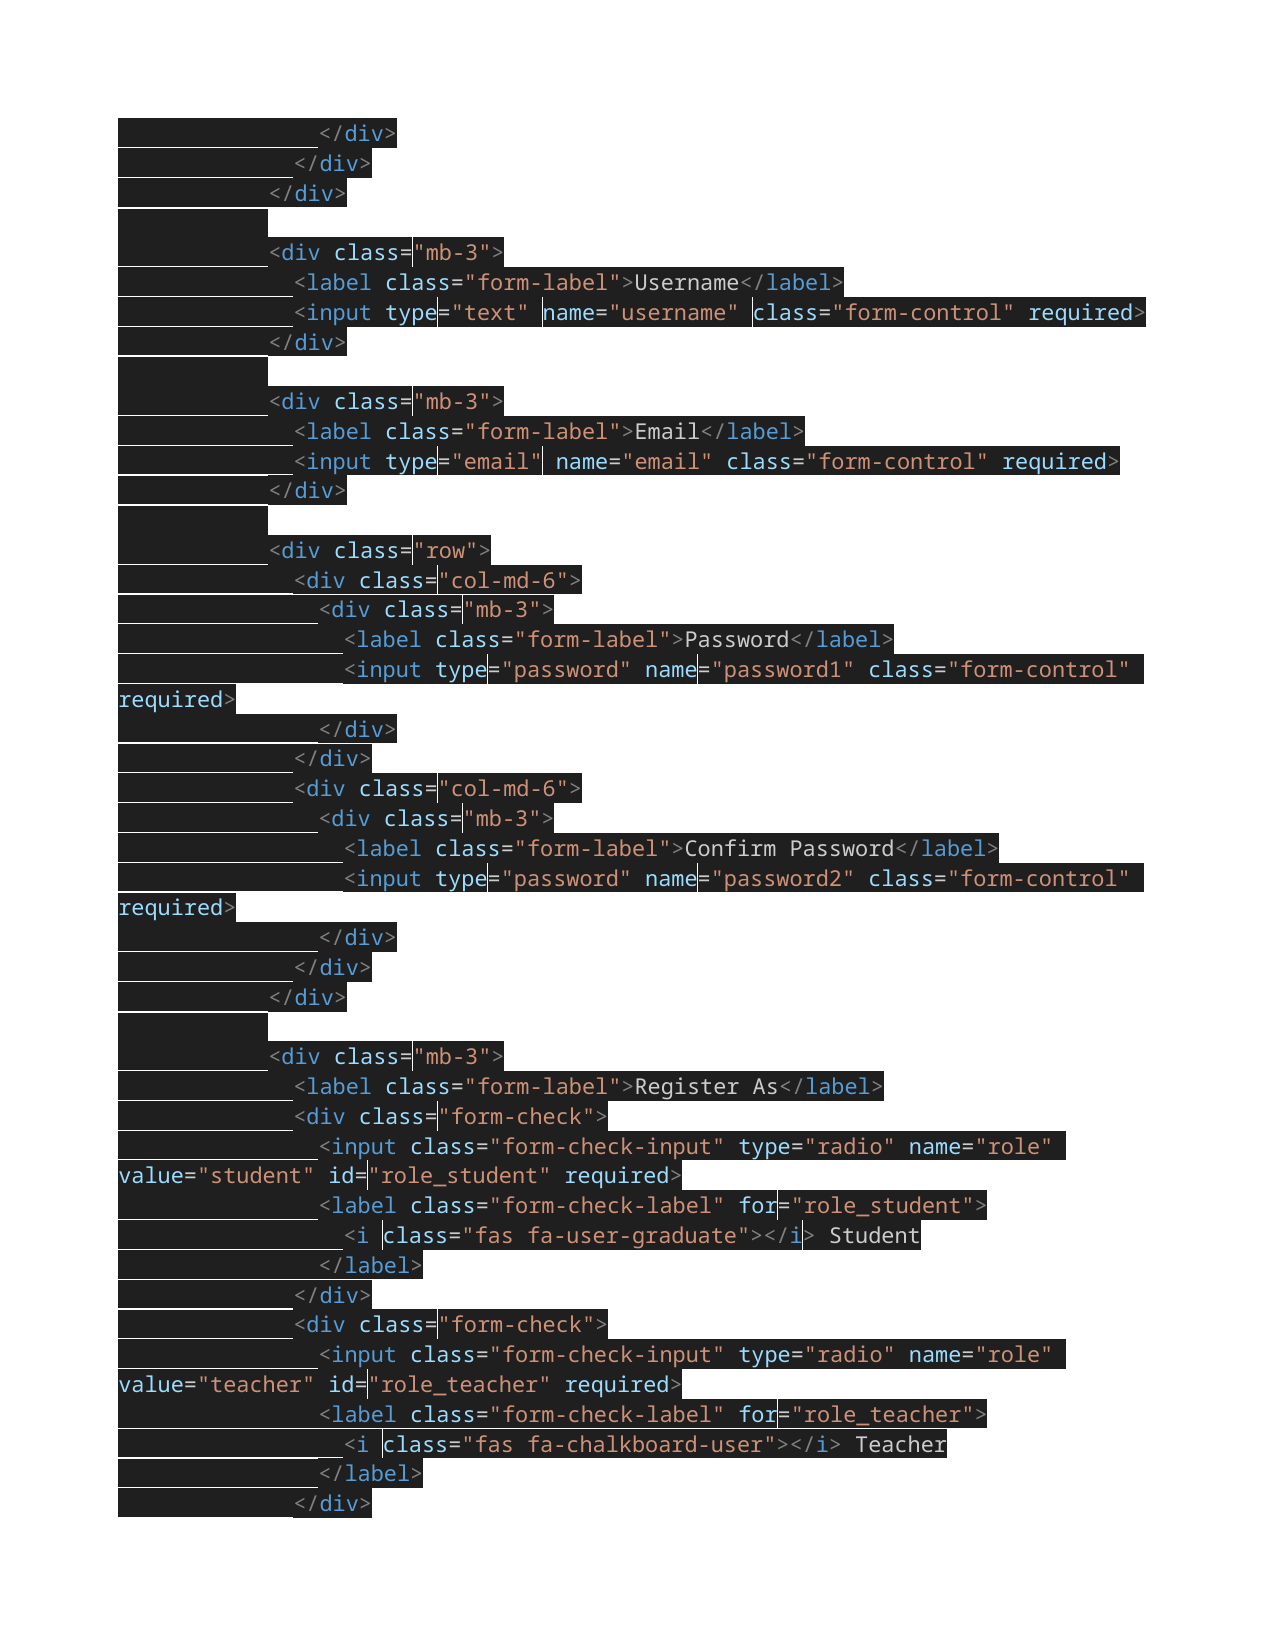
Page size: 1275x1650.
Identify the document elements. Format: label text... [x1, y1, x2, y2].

text <div class="mb-3"> [118, 594, 1157, 624]
text <div class="col-md-6"> [118, 565, 1157, 594]
text </div> [118, 327, 1157, 356]
text <label class="form-check-label" for="role_teacher"> [118, 1399, 1157, 1428]
text </div> [118, 922, 1157, 952]
text <div class="form-check"> [118, 1101, 1157, 1131]
text <label class="form-label">Register As</label> [118, 1071, 1157, 1101]
text <input type="text" name="username" class="form-control" required> [118, 297, 1157, 327]
text <div class="col-md-6"> [118, 773, 1157, 803]
text <input class="form-check-input" type="radio" name="role" value="teacher" id="role_teacher" required> [118, 1339, 1157, 1399]
text </div> [118, 952, 1157, 982]
text </div> [118, 743, 1157, 773]
text </div> [118, 148, 1157, 178]
text <input type="email" name="email" class="form-control" required> [118, 446, 1157, 475]
text <label class="form-label">Confirm Password</label> [118, 833, 1157, 863]
text <div class="form-check"> [118, 1309, 1157, 1339]
text <label class="form-check-label" for="role_student"> [118, 1190, 1157, 1220]
text </label> [118, 1250, 1157, 1279]
text </div> [118, 475, 1157, 505]
text </div> [118, 982, 1157, 1012]
text <input type="password" name="password2" class="form-control" required> [118, 863, 1157, 922]
text <div class="row"> [118, 535, 1157, 565]
text </div> [118, 178, 1157, 207]
text <i class="fas fa-user-graduate"></i> Student [118, 1220, 1157, 1250]
text <div class="mb-3"> [118, 237, 1157, 267]
text </label> [118, 1458, 1157, 1488]
text <div class="mb-3"> [118, 386, 1157, 416]
text <i class="fas fa-chalkboard-user"></i> Teacher [118, 1428, 1157, 1458]
text </div> [118, 714, 1157, 743]
text <label class="form-label">Username</label> [118, 267, 1157, 297]
text <input type="password" name="password1" class="form-control" required> [118, 654, 1157, 714]
text <label class="form-label">Email</label> [118, 416, 1157, 446]
text <label class="form-label">Password</label> [118, 624, 1157, 654]
text </div> [118, 1279, 1157, 1309]
text </div> [118, 118, 1157, 148]
text <div class="mb-3"> [118, 1041, 1157, 1071]
text <div class="mb-3"> [118, 803, 1157, 833]
text </div> [118, 1488, 1157, 1518]
text <input class="form-check-input" type="radio" name="role" value="student" id="role_student" required> [118, 1131, 1157, 1190]
